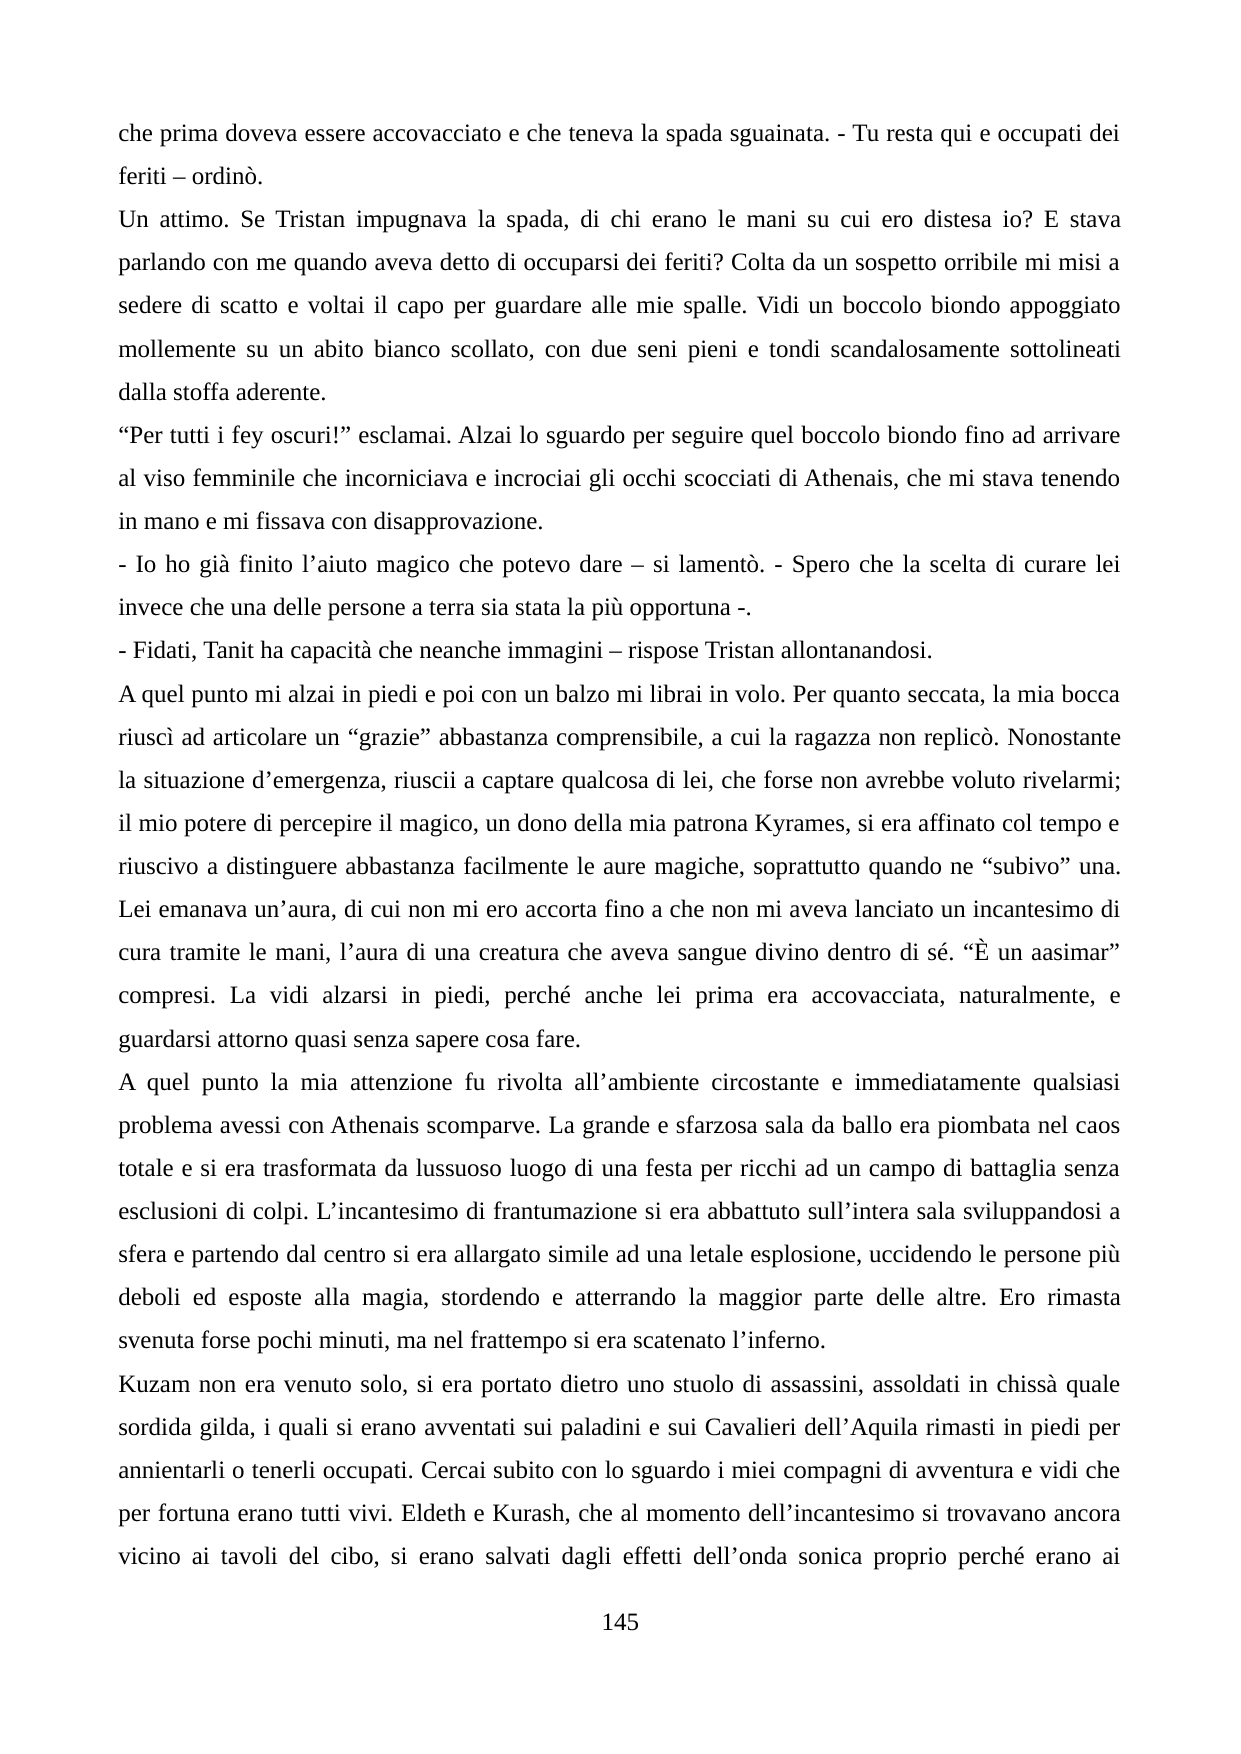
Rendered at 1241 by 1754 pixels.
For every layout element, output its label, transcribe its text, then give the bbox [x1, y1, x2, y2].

text A quel punto mi alzai in piedi e poi con un balzo mi librai in volo. Per quanto seccata, la mia bocca riuscì ad articolare un “grazie” abbastanza comprensibile, a cui la ragazza non replicò. Nonostante la situazione d’emergenza, riuscii a captare qualcosa di lei, che forse non avrebbe voluto rivelarmi; il mio potere di percepire il magico, un dono della mia patrona Kyrames, si era affinato col tempo e riuscivo a distinguere abbastanza facilmente le aure magiche, soprattutto quando ne “subivo” una. Lei emanava un’aura, di cui non mi ero accorta fino a che non mi aveva lanciato un incantesimo di cura tramite le mani, l’aura di una creatura che aveva sangue divino dentro di sé. “È un aasimar” compresi. La vidi alzarsi in piedi, perché anche lei prima era accovacciata, naturalmente, e guardarsi attorno quasi senza sapere cosa fare. [118, 679, 1122, 1052]
text - Io ho già finito l’aiuto magico che potevo dare – si lamentò. - Spero che la scelta di curare lei invece che una delle persone a terra sia stata la più opportuna -. [118, 549, 1122, 621]
text “Per tutti i fey oscuri!” esclamai. Alzai lo sguardo per seguire quel boccolo biondo fino ad arrivare al viso femminile che incorniciava e incrociai gli occhi scocciati di Athenais, che mi stava tenendo in mano e mi fissava con disapprovazione. [118, 420, 1122, 535]
text - Fidati, Tanit ha capacità che neanche immagini – rispose Tristan allontanandosi. [118, 636, 1122, 664]
text Un attimo. Se Tristan impugnava la spada, di chi erano le mani su cui ero distesa io? E stava parlando con me quando aveva detto di occuparsi dei feriti? Colta da un sospetto orribile mi misi a sedere di scatto e voltai il capo per guardare alle mie spalle. Vidi un boccolo biondo appoggiato mollemente su un abito bianco scollato, con due seni pieni e tondi scandalosamente sottolineati dalla stoffa aderente. [118, 204, 1122, 406]
text che prima doveva essere accovacciato e che teneva la spada sguainata. - Tu resta qui e occupati dei feriti – ordinò. [118, 118, 1122, 190]
text Kuzam non era venuto solo, si era portato dietro uno stuolo di assassini, assoldati in chissà quale sordida gilda, i quali si erano avventati sui paladini e sui Cavalieri dell’Aquila rimasti in piedi per annientarli o tenerli occupati. Cercai subito con lo sguardo i miei compagni di avventura e vidi che per fortuna erano tutti vivi. Eldeth e Kurash, che al momento dell’incantesimo si trovavano ancora vicino ai tavoli del cibo, si erano salvati dagli effetti dell’onda sonica proprio perché erano ai [118, 1369, 1122, 1570]
text A quel punto la mia attenzione fu rivolta all’ambiente circostante e immediatamente qualsiasi problema avessi con Athenais scomparve. La grande e sfarzosa sala da ballo era piombata nel caos totale e si era trasformata da lussuoso luogo di una festa per ricchi ad un campo di battaglia senza esclusioni di colpi. L’incantesimo di frantumazione si era abbattuto sull’intera sala sviluppandosi a sfera e partendo dal centro si era allargato simile ad una letale esplosione, uccidendo le persone più deboli ed esposte alla magia, stordendo e atterrando la maggior parte delle altre. Ero rimasta svenuta forse pochi minuti, ma nel frattempo si era scatenato l’inferno. [118, 1067, 1122, 1354]
